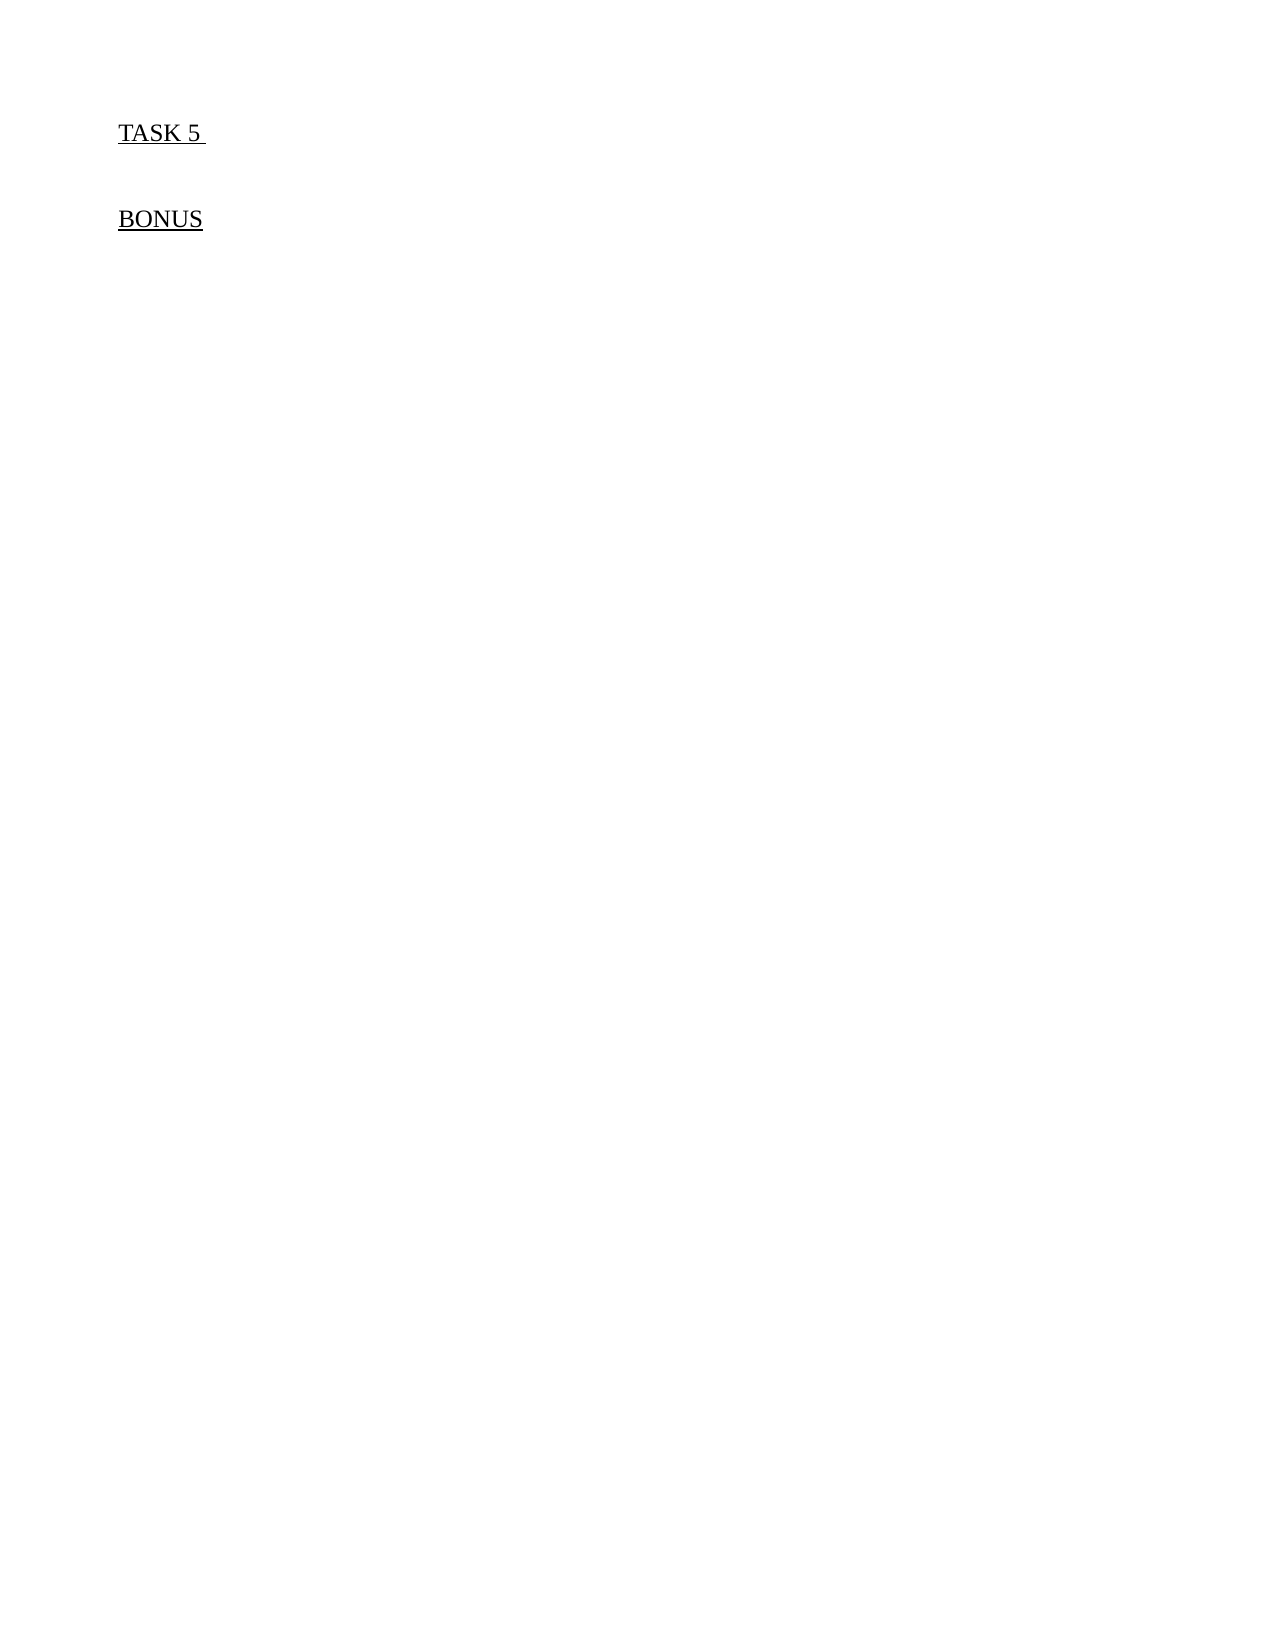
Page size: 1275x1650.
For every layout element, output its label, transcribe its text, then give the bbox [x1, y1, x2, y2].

text BONUS [118, 204, 1157, 233]
text TASK 5 [118, 118, 1157, 147]
